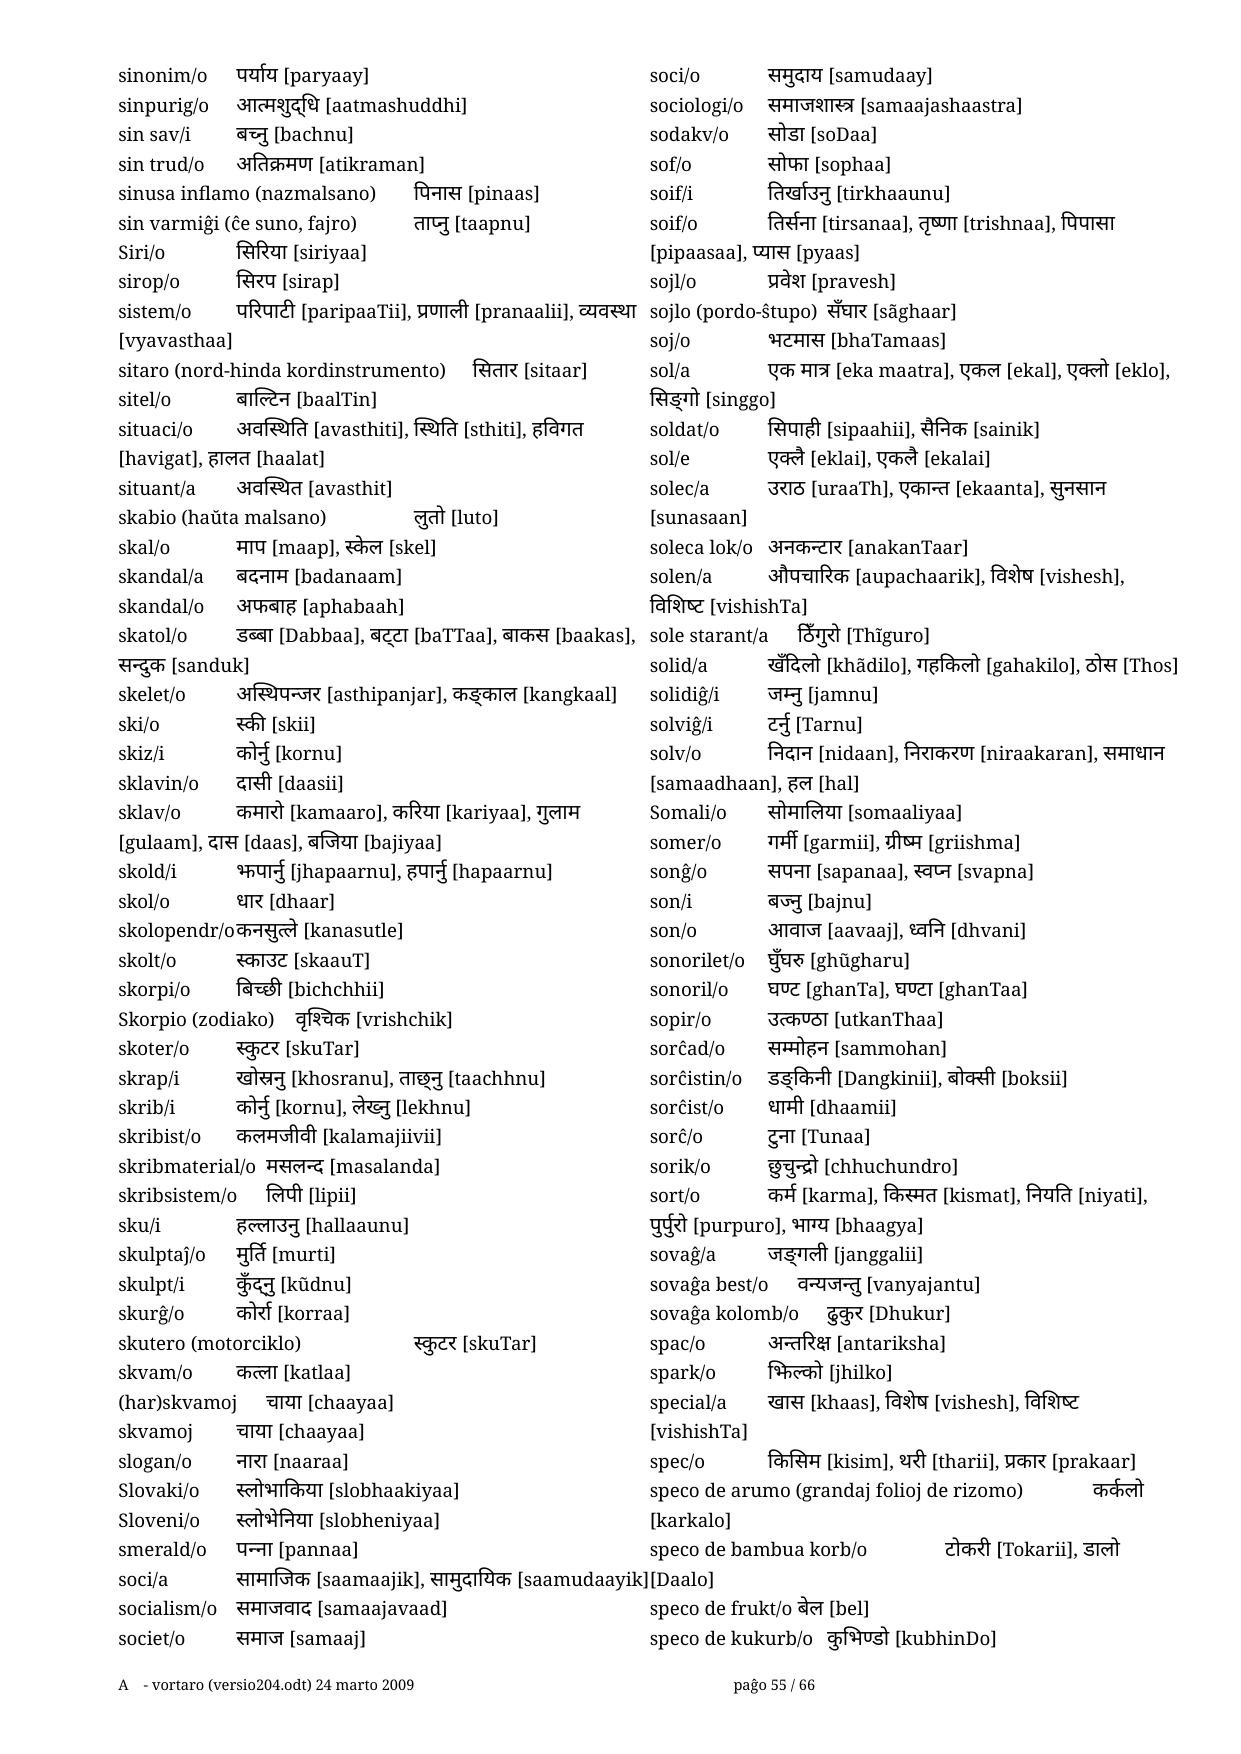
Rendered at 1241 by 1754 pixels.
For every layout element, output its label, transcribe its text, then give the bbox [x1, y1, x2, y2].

text special/a खास [khaas], विशेष [vishesh], विशिष्ट [vishishTa] [649, 1386, 1181, 1444]
text slogan/o नारा [naaraa] [118, 1444, 649, 1474]
text soci/a सामाजिक [saamaajik], सामुदायिक [saamudaayik] [118, 1562, 649, 1592]
text sinonim/o पर्याय [paryaay] [118, 59, 649, 88]
text sol/e एक्लै [eklai], एकलै [ekalai] [649, 442, 1181, 472]
text skorpi/o बिच्छी [bichchhii] [118, 973, 649, 1002]
text sole starant/a ठिँगुरो [Thĩguro] [649, 619, 1181, 649]
text socialism/o समाजवाद [samaajavaad] [118, 1592, 649, 1621]
text skoter/o स्कुटर [skuTar] [118, 1032, 649, 1061]
text sklavin/o दासी [daasii] [118, 767, 649, 796]
text sonoril/o घण्ट [ghanTa], घण्टा [ghanTaa] [649, 973, 1181, 1002]
text Skorpio (zodiako) वृश्‍चिक [vrishchik] [118, 1002, 649, 1032]
text skutero (motorciklo) स्कुटर [skuTar] [118, 1327, 649, 1356]
text sin sav/i बच्नु [bachnu] [118, 118, 649, 147]
text skandal/o अफबाह [aphabaah] [118, 590, 649, 619]
text sonĝ/o सपना [sapanaa], स्वप्न [svapna] [649, 855, 1181, 884]
text soci/o समुदाय [samudaay] [649, 59, 1181, 88]
text sof/o सोफा [sophaa] [649, 147, 1181, 177]
text skribsistem/o लिपी [lipii] [118, 1179, 649, 1209]
text son/o आवाज [aavaaj], ध्वनि [dhvani] [649, 914, 1181, 943]
text sovaĝa best/o वन्यजन्तु [vanyajantu] [649, 1268, 1181, 1297]
text spark/o झिल्को [jhilko] [649, 1356, 1181, 1386]
text sojl/o प्रवेश [pravesh] [649, 265, 1181, 295]
text speco de kukurb/o कुभिण्डो [kubhinDo] [649, 1621, 1181, 1651]
text sinpurig/o आत्मशुद्धि [aatmashuddhi] [118, 88, 649, 118]
text sopir/o उत्कण्ठा [utkanThaa] [649, 1002, 1181, 1032]
text spac/o अन्तरिक्ष [antariksha] [649, 1327, 1181, 1356]
text situant/a अवस्थित [avasthit] [118, 472, 649, 501]
text solidiĝ/i जम्नु [jamnu] [649, 678, 1181, 708]
text solv/o निदान [nidaan], निराकरण [niraakaran], समाधान [samaadhaan], हल [hal] [649, 737, 1181, 796]
text skvamoj चाया [chaayaa] [118, 1415, 649, 1444]
text sitel/o बाल्टिन [baalTin] [118, 383, 649, 413]
text soj/o भटमास [bhaTamaas] [649, 324, 1181, 354]
text son/i बज्नु [bajnu] [649, 884, 1181, 914]
text skatol/o डब्बा [Dabbaa], बट्टा [baTTaa], बाकस [baakas], सन्दुक [sanduk] [118, 619, 649, 678]
text sovaĝa kolomb/o ढुकुर [Dhukur] [649, 1297, 1181, 1327]
text sirop/o सिरप [sirap] [118, 265, 649, 295]
text soleca lok/o अनकन्टार [anakanTaar] [649, 531, 1181, 560]
text skol/o धार [dhaar] [118, 884, 649, 914]
text solec/a उराठ [uraaTh], एकान्त [ekaanta], सुनसान [sunasaan] [649, 472, 1181, 531]
text smerald/o पन्ना [pannaa] [118, 1533, 649, 1562]
text soldat/o सिपाही [sipaahii], सैनिक [sainik] [649, 413, 1181, 442]
text speco de bambua korb/o टोकरी [Tokarii], डालो [Daalo] [649, 1533, 1181, 1592]
text skolt/o स्काउट [skaauT] [118, 943, 649, 973]
text Siri/o सिरिया [siriyaa] [118, 236, 649, 265]
text sorik/o छुचुन्द्रो [chhuchundro] [649, 1150, 1181, 1179]
text skrap/i खोस्रनु [khosranu], ताछ्नु [taachhnu] [118, 1061, 649, 1091]
text societ/o समाज [samaaj] [118, 1621, 649, 1651]
text sin trud/o अतिक्रमण [atikraman] [118, 147, 649, 177]
text sort/o कर्म [karma], किस्मत [kismat], नियति [niyati], पुर्पुरो [purpuro], भाग्य [bhaagya] [649, 1179, 1181, 1238]
text soif/i तिर्खाउनु [tirkhaaunu] [649, 177, 1181, 206]
text sodakv/o सोडा [soDaa] [649, 118, 1181, 147]
text situaci/o अवस्थिति [avasthiti], स्थिति [sthiti], हविगत [havigat], हालत [haalat] [118, 413, 649, 472]
text solid/a खँदिलो [khãdilo], गहकिलो [gahakilo], ठोस [Thos] [649, 649, 1181, 678]
text skribist/o कलमजीवी [kalamajiivii] [118, 1120, 649, 1150]
text Somali/o सोमालिया [somaaliyaa] [649, 796, 1181, 826]
text (har)skvamoj चाया [chaayaa] [118, 1386, 649, 1415]
text sonorilet/o घुँघरु [ghũgharu] [649, 943, 1181, 973]
text sorĉist/o धामी [dhaamii] [649, 1091, 1181, 1120]
text sin varmiĝi (ĉe suno, fajro) ताप्नु [taapnu] [118, 206, 649, 236]
text sojlo (pordo-ŝtupo) सँघार [sãghaar] [649, 295, 1181, 324]
text sorĉ/o टुना [Tunaa] [649, 1120, 1181, 1150]
text sklav/o कमारो [kamaaro], करिया [kariyaa], गुलाम [gulaam], दास [daas], बजिया [bajiyaa] [118, 796, 649, 855]
text sovaĝ/a जङ्गली [janggalii] [649, 1238, 1181, 1268]
text skelet/o अस्थिपन्जर [asthipanjar], कङ्काल [kangkaal] [118, 678, 649, 708]
text skiz/i कोर्नु [kornu] [118, 737, 649, 767]
text spec/o किसिम [kisim], थरी [tharii], प्रकार [prakaar] [649, 1444, 1181, 1474]
text sorĉad/o सम्मोहन [sammohan] [649, 1032, 1181, 1061]
text skabio (haŭta malsano) लुतो [luto] [118, 501, 649, 531]
text sitaro (nord-hinda kordinstrumento) सितार [sitaar] [118, 354, 649, 383]
text skribmaterial/o मसलन्द [masalanda] [118, 1150, 649, 1179]
text skvam/o कत्ला [katlaa] [118, 1356, 649, 1386]
text soif/o तिर्सना [tirsanaa], तृष्णा [trishnaa], पिपासा [pipaasaa], प्यास [pyaas] [649, 206, 1181, 265]
text skolopendr/o कनसुत्ले [kanasutle] [118, 914, 649, 943]
text speco de arumo (grandaj folioj de rizomo) कर्कलो [karkalo] [649, 1474, 1181, 1533]
text speco de frukt/o बेल [bel] [649, 1592, 1181, 1621]
text sol/a एक मात्र [eka maatra], एकल [ekal], एक्लो [eklo], सिङ्गो [singgo] [649, 354, 1181, 413]
text skurĝ/o कोर्रा [korraa] [118, 1297, 649, 1327]
text somer/o गर्मी [garmii], ग्रीष्म [griishma] [649, 826, 1181, 855]
text sociologi/o समाजशास्त्र [samaajashaastra] [649, 88, 1181, 118]
text Sloveni/o स्लोभेनिया [slobheniyaa] [118, 1503, 649, 1533]
text skold/i झपार्नु [jhapaarnu], हपार्नु [hapaarnu] [118, 855, 649, 884]
text skrib/i कोर्नु [kornu], लेख्‍नु [lekhnu] [118, 1091, 649, 1120]
text solviĝ/i टर्नु [Tarnu] [649, 708, 1181, 737]
text sku/i हल्लाउनु [hallaaunu] [118, 1209, 649, 1238]
text solen/a औपचारिक [aupachaarik], विशेष [vishesh], विशिष्ट [vishishTa] [649, 560, 1181, 619]
text ski/o स्की [skii] [118, 708, 649, 737]
text skulptaĵ/o मुर्ति [murti] [118, 1238, 649, 1268]
text skandal/a बदनाम [badanaam] [118, 560, 649, 590]
text skal/o माप [maap], स्केल [skel] [118, 531, 649, 560]
text sorĉistin/o डङ्किनी [Dangkinii], बोक्सी [boksii] [649, 1061, 1181, 1091]
text sistem/o परिपाटी [paripaaTii], प्रणाली [pranaalii], व्यवस्था [vyavasthaa] [118, 295, 649, 354]
text sinusa inflamo (nazmalsano) पिनास [pinaas] [118, 177, 649, 206]
text Slovaki/o स्लोभाकिया [slobhaakiyaa] [118, 1474, 649, 1503]
text skulpt/i कुँद्‌नु [kũdnu] [118, 1268, 649, 1297]
